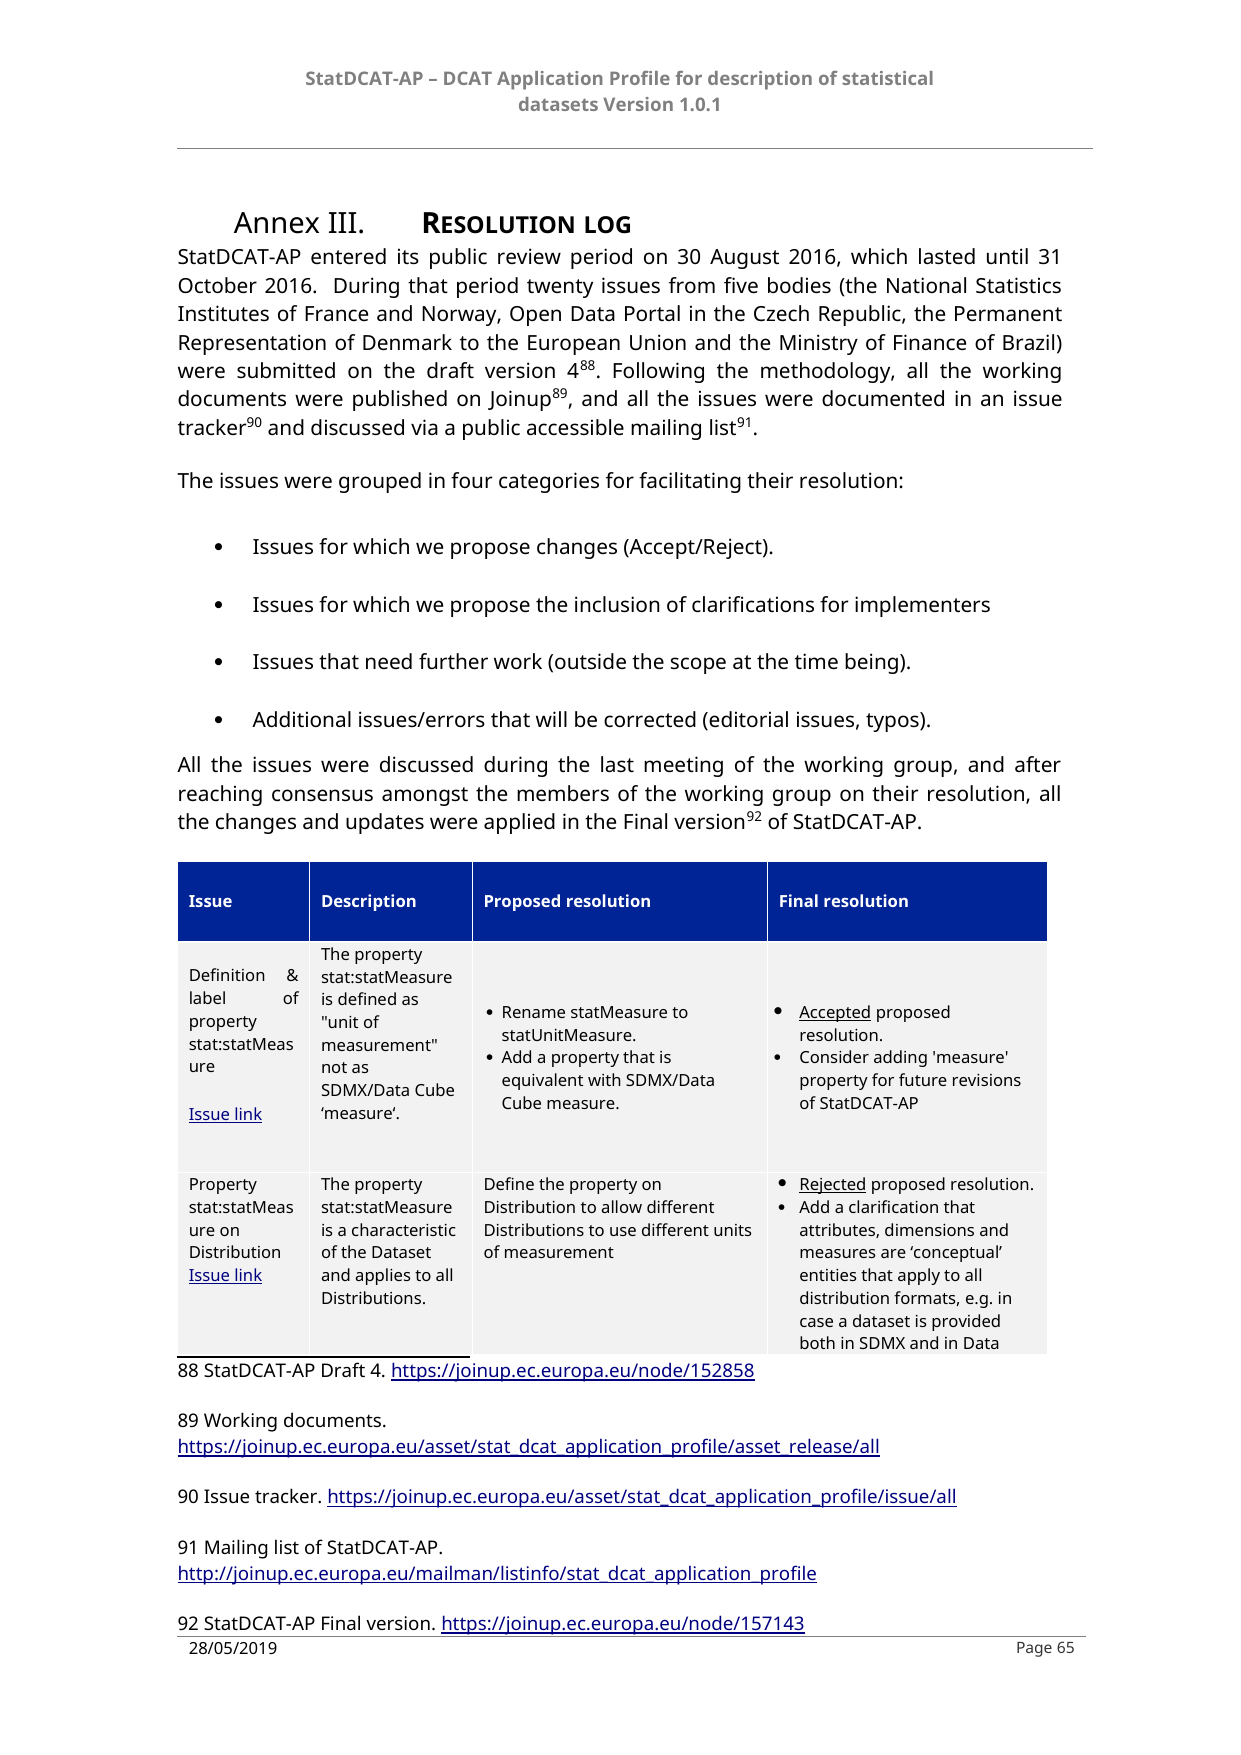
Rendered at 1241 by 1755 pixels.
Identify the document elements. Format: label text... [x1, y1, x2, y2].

list Resolution log [233, 203, 1063, 242]
text All the issues were discussed during the last meeting of the working group, and after reaching consensus amongst the members of the working group on their resolution, all the changes and updates were applied in the Final version of StatDCAT-AP. [177, 750, 1063, 836]
table_header Final resolution [768, 862, 1047, 941]
table_header Issue [178, 862, 309, 941]
list Issues for which we propose the inclusion of clarifications for implementers [215, 590, 1063, 618]
list Issues for which we propose changes (Accept/Reject). [215, 532, 1063, 561]
text Issue tracker. https://joinup.ec.europa.eu/asset/stat_dcat_application_profile/issue/all [177, 1484, 1063, 1509]
text StatDCAT-AP Draft 4. https://joinup.ec.europa.eu/node/152858 [177, 1357, 1063, 1383]
table_header Description [310, 862, 472, 941]
table_cell Accepted proposed resolution. Consider adding 'measure' property for future revisions of StatDCAT-AP [768, 943, 1047, 1172]
text StatDCAT-AP entered its public review period on 30 August 2016, which lasted until 31 October 2016. During that period twenty issues from five bodies (the National Statistics Institutes of France and Norway, Open Data Portal in the Czech Republic, the Permanent Representation of Denmark to the European Union and the Ministry of Finance of Brazil) were submitted on the draft version 4. Following the methodology, all the working documents were published on Joinup, and all the issues were documented in an issue tracker and discussed via a public accessible mailing list. [177, 242, 1063, 441]
table_cell The property stat:statMeasure is a characteristic of the Dataset and applies to all Distributions. [310, 1173, 472, 1354]
table_cell Rename statMeasure to statUnitMeasure. Add a property that is equivalent with SDMX/Data Cube measure. [473, 943, 767, 1172]
table_header Proposed resolution [473, 862, 767, 941]
table_cell Property stat:statMeasure on Distribution Issue link [178, 1173, 309, 1354]
text Mailing list of StatDCAT-AP. http://joinup.ec.europa.eu/mailman/listinfo/stat_dcat_application_profile [177, 1534, 1063, 1585]
table_cell Rejected proposed resolution. Add a clarification that attributes, dimensions and measures are ‘conceptual’ entities that apply to all distribution formats, e.g. in case a dataset is provided both in SDMX and in Data [768, 1173, 1047, 1354]
list Issues that need further work (outside the scope at the time being). [215, 647, 1063, 676]
text Working documents. https://joinup.ec.europa.eu/asset/stat_dcat_application_profile/asset_release/all [177, 1408, 1063, 1459]
table_cell Definition & label of property stat:statMeasure Issue link [178, 943, 309, 1172]
table_cell Define the property on Distribution to allow different Distributions to use different units of measurement [473, 1173, 767, 1354]
text The issues were grouped in four categories for facilitating their resolution: [177, 466, 1063, 495]
list Additional issues/errors that will be corrected (editorial issues, typos). [215, 705, 1063, 733]
table_cell The property stat:statMeasure is defined as "unit of measurement" not as SDMX/Data Cube ‘measure‘. [310, 943, 472, 1172]
text StatDCAT-AP Final version. https://joinup.ec.europa.eu/node/157143 [177, 1610, 1063, 1636]
